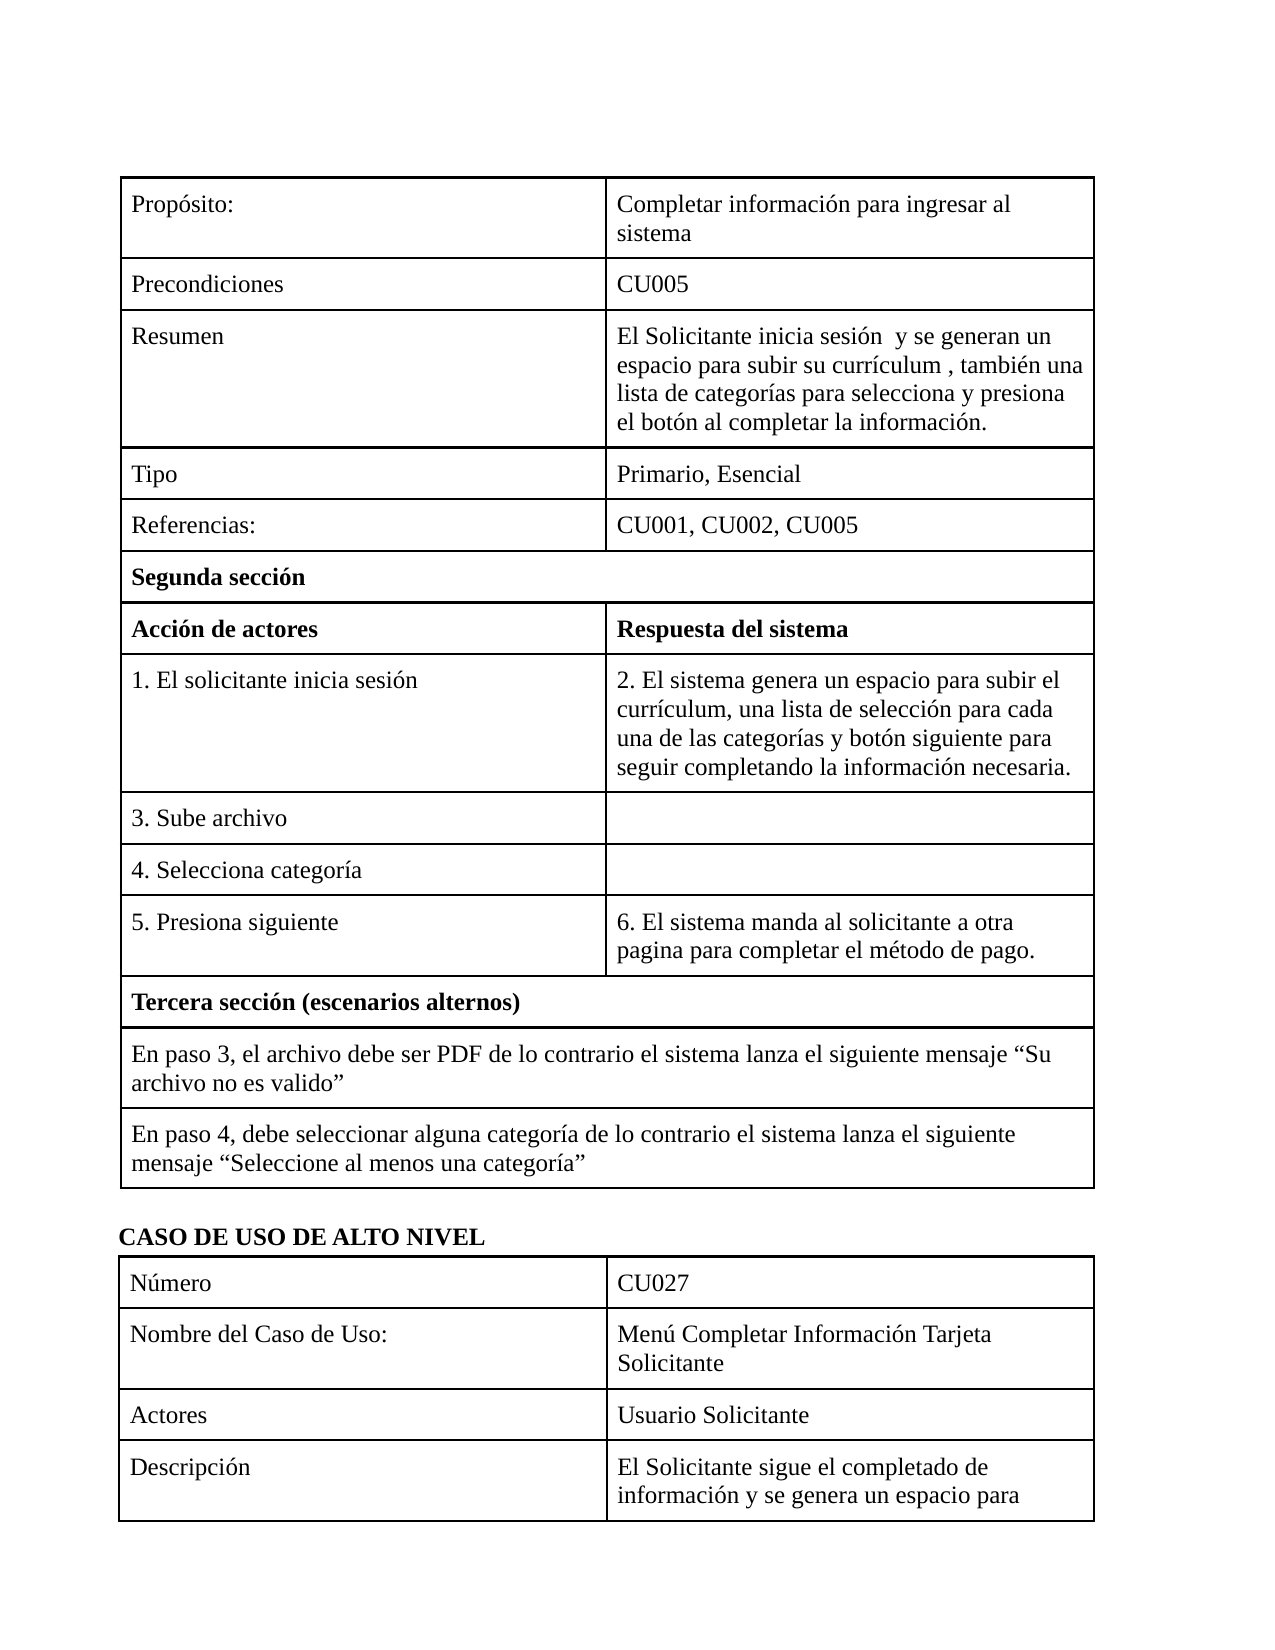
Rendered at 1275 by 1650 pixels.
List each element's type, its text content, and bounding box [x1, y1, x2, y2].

table_cell Completar información para ingresar al sistema [607, 179, 1093, 257]
table_cell [607, 793, 1093, 843]
table_cell El Solicitante inicia sesión y se generan un espacio para subir su currículum , también una lista de categorías para selecciona y presiona el botón al completar la información. [607, 311, 1093, 446]
table_cell Acción de actores [122, 604, 605, 653]
table_cell Segunda sección [122, 552, 1093, 601]
table_cell Resumen [122, 311, 605, 446]
table_cell Propósito: [122, 179, 605, 257]
table_cell [607, 845, 1093, 894]
table_cell 1. El solicitante inicia sesión [122, 655, 605, 791]
table_cell El Solicitante sigue el completado de información y se genera un espacio para [608, 1441, 1093, 1519]
table_cell Actores [120, 1390, 606, 1439]
table_cell 6. El sistema manda al solicitante a otra pagina para completar el método de pago. [607, 896, 1093, 975]
table_cell Menú Completar Información Tarjeta Solicitante [608, 1309, 1093, 1387]
table_cell Tercera sección (escenarios alternos) [122, 977, 1093, 1026]
table_cell Primario, Esencial [607, 449, 1093, 498]
table_cell En paso 4, debe seleccionar alguna categoría de lo contrario el sistema lanza el siguiente mensaje “Seleccione al menos una categoría” [122, 1109, 1093, 1187]
table_cell Precondiciones [122, 259, 605, 308]
table_cell 4. Selecciona categoría [122, 845, 605, 894]
table_cell Descripción [120, 1441, 606, 1519]
table_cell 5. Presiona siguiente [122, 896, 605, 975]
table_cell Nombre del Caso de Uso: [120, 1309, 606, 1387]
table_cell En paso 3, el archivo debe ser PDF de lo contrario el sistema lanza el siguiente mensaje “Su archivo no es valido” [122, 1029, 1093, 1107]
table_cell CU005 [607, 259, 1093, 308]
table_cell Respuesta del sistema [607, 604, 1093, 653]
table_cell 3. Sube archivo [122, 793, 605, 843]
table_cell Tipo [122, 449, 605, 498]
table_cell Usuario Solicitante [608, 1390, 1093, 1439]
table_cell CU001, CU002, CU005 [607, 500, 1093, 550]
text CASO DE USO DE ALTO NIVEL [118, 1222, 1157, 1251]
table_header CU027 [608, 1258, 1093, 1307]
table_header Número [120, 1258, 606, 1307]
table_cell 2. El sistema genera un espacio para subir el currículum, una lista de selección para cada una de las categorías y botón siguiente para seguir completando la información necesaria. [607, 655, 1093, 791]
table_cell Referencias: [122, 500, 605, 550]
